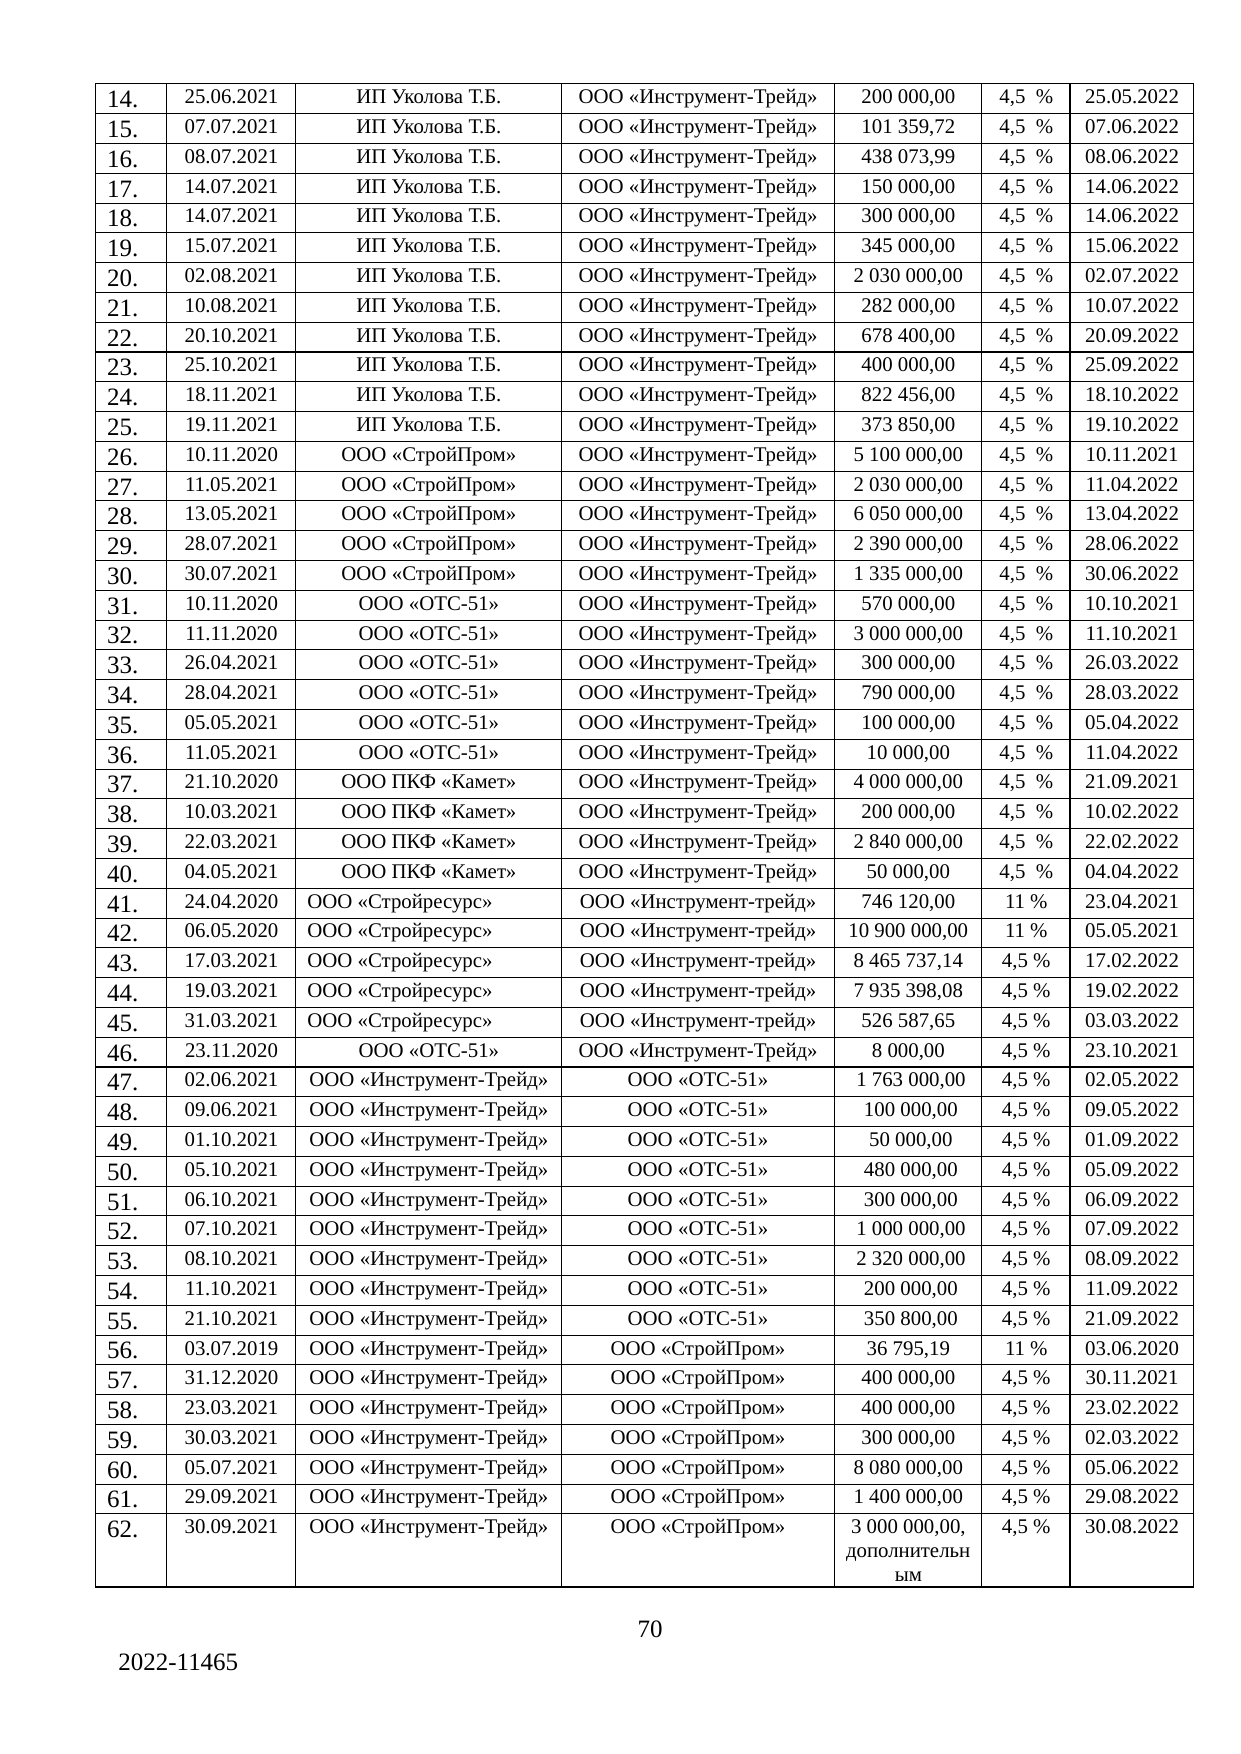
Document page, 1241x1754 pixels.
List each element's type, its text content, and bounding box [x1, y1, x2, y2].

table_cell 21.09.2022 [1071, 1306, 1193, 1334]
table_cell 10.07.2022 [1071, 293, 1193, 322]
table_cell 526 587,65 [835, 1008, 981, 1037]
table_cell ООО «СтройПром» [296, 561, 561, 590]
table_cell ООО «ОТС-51» [562, 1246, 834, 1275]
table_cell 6 050 000,00 [835, 501, 981, 530]
table_cell 15.07.2021 [167, 233, 295, 262]
table_cell 11 % [982, 1336, 1069, 1364]
table_cell 4,5 % [982, 144, 1069, 173]
table_cell 07.06.2022 [1071, 114, 1193, 143]
table_cell 5 100 000,00 [835, 442, 981, 471]
table_cell ИП Уколова Т.Б. [296, 263, 561, 292]
table_cell [96, 591, 166, 619]
table_cell 30.03.2021 [167, 1425, 295, 1454]
table_cell 18.11.2021 [167, 382, 295, 411]
table_cell [96, 114, 166, 143]
table_cell [96, 1187, 166, 1215]
table_cell ООО «Инструмент-трейд» [562, 919, 834, 947]
table_cell 4,5 % [982, 1455, 1069, 1483]
table_cell ООО «СтройПром» [562, 1485, 834, 1513]
table_cell 26.03.2022 [1071, 650, 1193, 679]
table_cell 17.03.2021 [167, 948, 295, 977]
table_cell ИП Уколова Т.Б. [296, 412, 561, 441]
table_cell 10.11.2020 [167, 442, 295, 471]
table_cell 4,5 % [982, 561, 1069, 590]
table_cell [96, 144, 166, 173]
table_cell 10 900 000,00 [835, 919, 981, 947]
table_cell 300 000,00 [835, 650, 981, 679]
table_cell ООО «Стройресурс» [296, 948, 561, 977]
table_cell [96, 531, 166, 560]
table_cell 4,5 % [982, 1038, 1069, 1066]
table_cell 3 000 000,00 [835, 621, 981, 649]
table_cell ООО «СтройПром» [562, 1336, 834, 1364]
table_cell 05.07.2021 [167, 1455, 295, 1483]
table_cell 15.06.2022 [1071, 233, 1193, 262]
table_cell ООО «ОТС-51» [296, 1038, 561, 1066]
table_cell ООО «Инструмент-Трейд» [562, 561, 834, 590]
table_cell [96, 353, 166, 381]
table_cell 2 030 000,00 [835, 263, 981, 292]
table_cell 08.06.2022 [1071, 144, 1193, 173]
table_cell ООО «Стройресурс» [296, 919, 561, 947]
table_cell 10.02.2022 [1071, 799, 1193, 828]
table_cell ООО «СтройПром» [562, 1455, 834, 1483]
table_cell 4,5 % [982, 263, 1069, 292]
table_cell [96, 1068, 166, 1096]
table_cell 21.10.2020 [167, 770, 295, 798]
table_cell ООО «ОТС-51» [562, 1127, 834, 1156]
table_cell 4,5 % [982, 1306, 1069, 1334]
table_cell [96, 1038, 166, 1066]
table_cell [96, 501, 166, 530]
table_cell 23.03.2021 [167, 1395, 295, 1424]
table_cell 7 935 398,08 [835, 978, 981, 1007]
table_cell ООО «ОТС-51» [296, 591, 561, 619]
table_cell 4,5 % [982, 382, 1069, 411]
table_cell ИП Уколова Т.Б. [296, 233, 561, 262]
table_cell 200 000,00 [835, 84, 981, 113]
table_cell [96, 1425, 166, 1454]
table_cell 25.09.2022 [1071, 353, 1193, 381]
table_cell 19.03.2021 [167, 978, 295, 1007]
table_cell 570 000,00 [835, 591, 981, 619]
table_cell [96, 1395, 166, 1424]
table_cell ООО «Инструмент-трейд» [562, 1008, 834, 1037]
table_cell ООО «Инструмент-Трейд» [562, 740, 834, 768]
table_cell 746 120,00 [835, 889, 981, 917]
table_cell ООО «ОТС-51» [562, 1068, 834, 1096]
table_cell 4,5 % [982, 442, 1069, 471]
table_cell 282 000,00 [835, 293, 981, 322]
table_cell 20.10.2021 [167, 323, 295, 351]
table_cell 14.07.2021 [167, 204, 295, 232]
table_cell [96, 1514, 166, 1586]
table_cell 10.11.2020 [167, 591, 295, 619]
table_cell ООО «Инструмент-Трейд» [296, 1365, 561, 1394]
table_cell 4,5 % [982, 174, 1069, 202]
table_cell ООО «Инструмент-Трейд» [562, 84, 834, 113]
table_cell ООО «Инструмент-Трейд» [562, 353, 834, 381]
table_cell 23.11.2020 [167, 1038, 295, 1066]
table_cell ООО «Инструмент-Трейд» [562, 829, 834, 858]
table_cell 30.11.2021 [1071, 1365, 1193, 1394]
table_cell 4,5 % [982, 1068, 1069, 1096]
table_cell [96, 1276, 166, 1305]
table_cell 4,5 % [982, 1127, 1069, 1156]
table_cell ООО ПКФ «Камет» [296, 859, 561, 888]
table_cell [96, 799, 166, 828]
table_cell 03.03.2022 [1071, 1008, 1193, 1037]
table_cell [96, 412, 166, 441]
table_cell [96, 233, 166, 262]
table_cell 02.08.2021 [167, 263, 295, 292]
table_cell ООО «Инструмент-Трейд» [562, 501, 834, 530]
table_cell 4,5 % [982, 1425, 1069, 1454]
table_cell 3 000 000,00, дополнительным [835, 1514, 981, 1586]
table_cell 01.10.2021 [167, 1127, 295, 1156]
table_cell 07.10.2021 [167, 1216, 295, 1245]
table_cell [96, 382, 166, 411]
table_cell ИП Уколова Т.Б. [296, 144, 561, 173]
table_cell 345 000,00 [835, 233, 981, 262]
table_cell ООО «Инструмент-Трейд» [562, 859, 834, 888]
table_cell 4,5 % [982, 1395, 1069, 1424]
table_cell 11.11.2020 [167, 621, 295, 649]
table_cell 17.02.2022 [1071, 948, 1193, 977]
table_cell 24.04.2020 [167, 889, 295, 917]
table_cell 678 400,00 [835, 323, 981, 351]
table_cell [96, 1365, 166, 1394]
table_cell 28.07.2021 [167, 531, 295, 560]
table_cell 4 000 000,00 [835, 770, 981, 798]
table_cell ООО «ОТС-51» [296, 740, 561, 768]
table_cell ИП Уколова Т.Б. [296, 114, 561, 143]
table_cell 26.04.2021 [167, 650, 295, 679]
table_cell ООО «ОТС-51» [562, 1306, 834, 1334]
table_cell 4,5 % [982, 204, 1069, 232]
table_cell 2 030 000,00 [835, 472, 981, 500]
table_cell ООО «Инструмент-Трейд» [296, 1246, 561, 1275]
table_cell 11 % [982, 919, 1069, 947]
table_cell 10 000,00 [835, 740, 981, 768]
table_cell 07.09.2022 [1071, 1216, 1193, 1245]
table_cell ИП Уколова Т.Б. [296, 293, 561, 322]
table_cell ООО «Инструмент-Трейд» [296, 1425, 561, 1454]
table_cell [96, 1127, 166, 1156]
table_cell ООО «СтройПром» [562, 1395, 834, 1424]
table_cell 11 % [982, 889, 1069, 917]
table_cell 21.10.2021 [167, 1306, 295, 1334]
table_cell ООО ПКФ «Камет» [296, 799, 561, 828]
table_cell ООО «Инструмент-Трейд» [562, 114, 834, 143]
table_cell ООО «ОТС-51» [562, 1187, 834, 1215]
table_cell 300 000,00 [835, 1187, 981, 1215]
table_cell ООО «СтройПром» [562, 1514, 834, 1586]
table_cell 20.09.2022 [1071, 323, 1193, 351]
table_cell ООО «ОТС-51» [562, 1276, 834, 1305]
table_cell ИП Уколова Т.Б. [296, 204, 561, 232]
table_cell ИП Уколова Т.Б. [296, 353, 561, 381]
table_cell 4,5 % [982, 293, 1069, 322]
table_cell 200 000,00 [835, 799, 981, 828]
table_cell ООО «Инструмент-Трейд» [296, 1276, 561, 1305]
table_cell ООО «Инструмент-Трейд» [562, 204, 834, 232]
table_cell 10.03.2021 [167, 799, 295, 828]
table_cell 02.03.2022 [1071, 1425, 1193, 1454]
table_cell [96, 323, 166, 351]
table_cell 1 763 000,00 [835, 1068, 981, 1096]
table_cell ООО «СтройПром» [296, 442, 561, 471]
table_cell [96, 770, 166, 798]
table_cell 373 850,00 [835, 412, 981, 441]
table_cell ООО «СтройПром» [296, 531, 561, 560]
table_cell 100 000,00 [835, 1097, 981, 1126]
table_cell 50 000,00 [835, 1127, 981, 1156]
table_cell 150 000,00 [835, 174, 981, 202]
table_cell 300 000,00 [835, 1425, 981, 1454]
table_cell [96, 263, 166, 292]
table_cell ООО «Инструмент-Трейд» [562, 323, 834, 351]
table_cell ООО «Инструмент-Трейд» [562, 710, 834, 739]
table_cell 400 000,00 [835, 1395, 981, 1424]
table_cell ООО «Инструмент-Трейд» [562, 263, 834, 292]
table_cell ООО «Инструмент-Трейд» [296, 1097, 561, 1126]
table_cell 100 000,00 [835, 710, 981, 739]
table_cell 06.09.2022 [1071, 1187, 1193, 1215]
table_cell 4,5 % [982, 1157, 1069, 1186]
table_cell 21.09.2021 [1071, 770, 1193, 798]
table_cell 400 000,00 [835, 353, 981, 381]
table_cell 438 073,99 [835, 144, 981, 173]
table_cell [96, 293, 166, 322]
table_cell 480 000,00 [835, 1157, 981, 1186]
table_cell 25.06.2021 [167, 84, 295, 113]
table_cell ООО «Инструмент-Трейд» [296, 1514, 561, 1586]
table_cell 4,5 % [982, 1187, 1069, 1215]
table_cell 05.04.2022 [1071, 710, 1193, 739]
table_cell 4,5 % [982, 799, 1069, 828]
table_cell 2 320 000,00 [835, 1246, 981, 1275]
table_cell 50 000,00 [835, 859, 981, 888]
table_cell 14.06.2022 [1071, 204, 1193, 232]
table_cell 4,5 % [982, 472, 1069, 500]
table_cell [96, 204, 166, 232]
table_cell 30.06.2022 [1071, 561, 1193, 590]
table_cell 4,5 % [982, 1246, 1069, 1275]
table_cell ООО «Инструмент-Трейд» [562, 174, 834, 202]
table_cell ООО «Инструмент-трейд» [562, 948, 834, 977]
table_cell [96, 978, 166, 1007]
table_cell ООО «Инструмент-Трейд» [296, 1455, 561, 1483]
table_cell 8 465 737,14 [835, 948, 981, 977]
table_cell [96, 948, 166, 977]
table_cell ООО «Инструмент-Трейд» [296, 1127, 561, 1156]
table_cell 30.09.2021 [167, 1514, 295, 1586]
table_cell 4,5 % [982, 84, 1069, 113]
table_cell ООО «Инструмент-Трейд» [296, 1068, 561, 1096]
table_cell 28.03.2022 [1071, 680, 1193, 709]
table_cell ООО «Инструмент-Трейд» [562, 233, 834, 262]
table_cell 11.05.2021 [167, 740, 295, 768]
table_cell 4,5 % [982, 1008, 1069, 1037]
table_cell 10.10.2021 [1071, 591, 1193, 619]
table_cell 4,5 % [982, 1485, 1069, 1513]
table_cell 31.12.2020 [167, 1365, 295, 1394]
table_cell 19.10.2022 [1071, 412, 1193, 441]
table_cell 02.06.2021 [167, 1068, 295, 1096]
table_cell 30.07.2021 [167, 561, 295, 590]
table_cell ООО «Инструмент-Трейд» [296, 1336, 561, 1364]
table_cell [96, 710, 166, 739]
table_cell 8 000,00 [835, 1038, 981, 1066]
table_cell 01.09.2022 [1071, 1127, 1193, 1156]
table_cell 4,5 % [982, 1276, 1069, 1305]
table_cell ИП Уколова Т.Б. [296, 174, 561, 202]
table_cell 04.04.2022 [1071, 859, 1193, 888]
table_cell 19.02.2022 [1071, 978, 1193, 1007]
table_cell 4,5 % [982, 1514, 1069, 1586]
table_cell ИП Уколова Т.Б. [296, 382, 561, 411]
table_cell 06.05.2020 [167, 919, 295, 947]
table_cell 4,5 % [982, 829, 1069, 858]
table_cell ООО «СтройПром» [296, 501, 561, 530]
table_cell 1 335 000,00 [835, 561, 981, 590]
table_cell [96, 1008, 166, 1037]
table_cell 02.07.2022 [1071, 263, 1193, 292]
table_cell 05.06.2022 [1071, 1455, 1193, 1483]
table_cell 05.05.2021 [167, 710, 295, 739]
table_cell ООО «Инструмент-Трейд» [562, 621, 834, 649]
table_cell ООО «Инструмент-Трейд» [562, 442, 834, 471]
table_cell 10.11.2021 [1071, 442, 1193, 471]
table_cell 30.08.2022 [1071, 1514, 1193, 1586]
table_cell 101 359,72 [835, 114, 981, 143]
table_cell [96, 919, 166, 947]
table_cell 05.05.2021 [1071, 919, 1193, 947]
table_cell ООО «ОТС-51» [296, 621, 561, 649]
table_cell [96, 174, 166, 202]
table_cell 28.06.2022 [1071, 531, 1193, 560]
table_cell 4,5 % [982, 323, 1069, 351]
table_cell ООО «Стройресурс» [296, 978, 561, 1007]
table_cell ООО «Инструмент-трейд» [562, 889, 834, 917]
table_cell 14.07.2021 [167, 174, 295, 202]
table_cell 4,5 % [982, 978, 1069, 1007]
table_cell 4,5 % [982, 770, 1069, 798]
table_cell 4,5 % [982, 1365, 1069, 1394]
table_cell 4,5 % [982, 233, 1069, 262]
table_cell 08.07.2021 [167, 144, 295, 173]
table_cell ООО ПКФ «Камет» [296, 770, 561, 798]
table_cell 25.10.2021 [167, 353, 295, 381]
table_cell [96, 889, 166, 917]
table_cell 28.04.2021 [167, 680, 295, 709]
table_cell 4,5 % [982, 1097, 1069, 1126]
table_cell 18.10.2022 [1071, 382, 1193, 411]
table_cell 8 080 000,00 [835, 1455, 981, 1483]
table_cell 05.09.2022 [1071, 1157, 1193, 1186]
table_cell 4,5 % [982, 531, 1069, 560]
table_cell [96, 1306, 166, 1334]
table_cell ООО «Инструмент-Трейд» [296, 1306, 561, 1334]
table_cell ООО «Инструмент-Трейд» [562, 591, 834, 619]
table_cell ООО «Инструмент-Трейд» [562, 472, 834, 500]
table_cell ООО «Инструмент-Трейд» [562, 799, 834, 828]
table_cell ООО «Инструмент-Трейд» [562, 1038, 834, 1066]
table_cell ООО «Инструмент-Трейд» [562, 650, 834, 679]
table_cell [96, 650, 166, 679]
table_cell 29.08.2022 [1071, 1485, 1193, 1513]
table_cell 09.06.2021 [167, 1097, 295, 1126]
table_cell 06.10.2021 [167, 1187, 295, 1215]
table_cell 1 400 000,00 [835, 1485, 981, 1513]
table_cell ООО «Инструмент-Трейд» [562, 412, 834, 441]
table_cell 4,5 % [982, 621, 1069, 649]
table_cell 200 000,00 [835, 1276, 981, 1305]
table_cell 4,5 % [982, 501, 1069, 530]
table_cell 23.04.2021 [1071, 889, 1193, 917]
table_cell 300 000,00 [835, 204, 981, 232]
table_cell [96, 1216, 166, 1245]
table_cell 19.11.2021 [167, 412, 295, 441]
table_cell ООО «Стройресурс» [296, 889, 561, 917]
table_cell ООО «Инструмент-Трейд» [296, 1395, 561, 1424]
table_cell 1 000 000,00 [835, 1216, 981, 1245]
table_cell 11.04.2022 [1071, 472, 1193, 500]
table_cell 4,5 % [982, 114, 1069, 143]
table_cell ООО «ОТС-51» [562, 1216, 834, 1245]
table_cell 07.07.2021 [167, 114, 295, 143]
table_cell [96, 1097, 166, 1126]
table_cell ООО «ОТС-51» [296, 680, 561, 709]
table_cell 03.07.2019 [167, 1336, 295, 1364]
table_cell 05.10.2021 [167, 1157, 295, 1186]
table_cell [96, 1455, 166, 1483]
table_cell 4,5 % [982, 1216, 1069, 1245]
table_cell 4,5 % [982, 859, 1069, 888]
table_cell ООО «ОТС-51» [296, 650, 561, 679]
table_cell 822 456,00 [835, 382, 981, 411]
table_cell 11.05.2021 [167, 472, 295, 500]
table_cell 23.10.2021 [1071, 1038, 1193, 1066]
table_cell 11.10.2021 [1071, 621, 1193, 649]
table_cell 22.02.2022 [1071, 829, 1193, 858]
table_cell ООО «Инструмент-Трейд» [562, 531, 834, 560]
table_cell ООО «Инструмент-Трейд» [562, 293, 834, 322]
table_cell 2 390 000,00 [835, 531, 981, 560]
table_cell 4,5 % [982, 650, 1069, 679]
table_cell 4,5 % [982, 740, 1069, 768]
table_cell ООО «СтройПром» [562, 1365, 834, 1394]
table_cell 4,5 % [982, 680, 1069, 709]
table_cell ИП Уколова Т.Б. [296, 84, 561, 113]
table_cell [96, 829, 166, 858]
table_cell 22.03.2021 [167, 829, 295, 858]
table_cell ИП Уколова Т.Б. [296, 323, 561, 351]
table_cell 36 795,19 [835, 1336, 981, 1364]
table_cell 08.09.2022 [1071, 1246, 1193, 1275]
table_cell 25.05.2022 [1071, 84, 1193, 113]
table_cell ООО «Инструмент-трейд» [562, 978, 834, 1007]
table_cell 08.10.2021 [167, 1246, 295, 1275]
table_cell ООО «Инструмент-Трейд» [296, 1485, 561, 1513]
table_cell [96, 1157, 166, 1186]
table_cell ООО «Инструмент-Трейд» [296, 1187, 561, 1215]
table_cell 4,5 % [982, 948, 1069, 977]
table_cell 4,5 % [982, 591, 1069, 619]
table_cell ООО «Инструмент-Трейд» [562, 680, 834, 709]
table_cell 11.04.2022 [1071, 740, 1193, 768]
table_cell ООО «Инструмент-Трейд» [562, 770, 834, 798]
table_cell ООО «Инструмент-Трейд» [296, 1157, 561, 1186]
table_cell [96, 621, 166, 649]
table_cell 4,5 % [982, 710, 1069, 739]
table_cell 29.09.2021 [167, 1485, 295, 1513]
table_cell [96, 680, 166, 709]
table_cell [96, 472, 166, 500]
table_cell 350 800,00 [835, 1306, 981, 1334]
table_cell [96, 1246, 166, 1275]
table_cell 04.05.2021 [167, 859, 295, 888]
table_cell [96, 1336, 166, 1364]
table_cell [96, 1485, 166, 1513]
table_cell 400 000,00 [835, 1365, 981, 1394]
table_cell 03.06.2020 [1071, 1336, 1193, 1364]
table_cell [96, 740, 166, 768]
table_cell 10.08.2021 [167, 293, 295, 322]
table_cell ООО «Стройресурс» [296, 1008, 561, 1037]
table_cell 790 000,00 [835, 680, 981, 709]
table_cell [96, 561, 166, 590]
table_cell ООО «ОТС-51» [296, 710, 561, 739]
table_cell ООО «СтройПром» [562, 1425, 834, 1454]
table_cell ООО «Инструмент-Трейд» [562, 144, 834, 173]
table_cell 4,5 % [982, 412, 1069, 441]
table_cell ООО «Инструмент-Трейд» [562, 382, 834, 411]
table_cell 11.10.2021 [167, 1276, 295, 1305]
table_cell 4,5 % [982, 353, 1069, 381]
table_cell 09.05.2022 [1071, 1097, 1193, 1126]
table_cell ООО «СтройПром» [296, 472, 561, 500]
table_cell [96, 84, 166, 113]
table_cell [96, 442, 166, 471]
table_cell [96, 859, 166, 888]
table_cell 02.05.2022 [1071, 1068, 1193, 1096]
table_cell 13.04.2022 [1071, 501, 1193, 530]
table_cell 14.06.2022 [1071, 174, 1193, 202]
table_cell 31.03.2021 [167, 1008, 295, 1037]
table_cell ООО ПКФ «Камет» [296, 829, 561, 858]
table_cell 13.05.2021 [167, 501, 295, 530]
table_cell ООО «ОТС-51» [562, 1097, 834, 1126]
table_cell 23.02.2022 [1071, 1395, 1193, 1424]
table_cell ООО «Инструмент-Трейд» [296, 1216, 561, 1245]
table_cell ООО «ОТС-51» [562, 1157, 834, 1186]
table_cell 11.09.2022 [1071, 1276, 1193, 1305]
table_cell 2 840 000,00 [835, 829, 981, 858]
